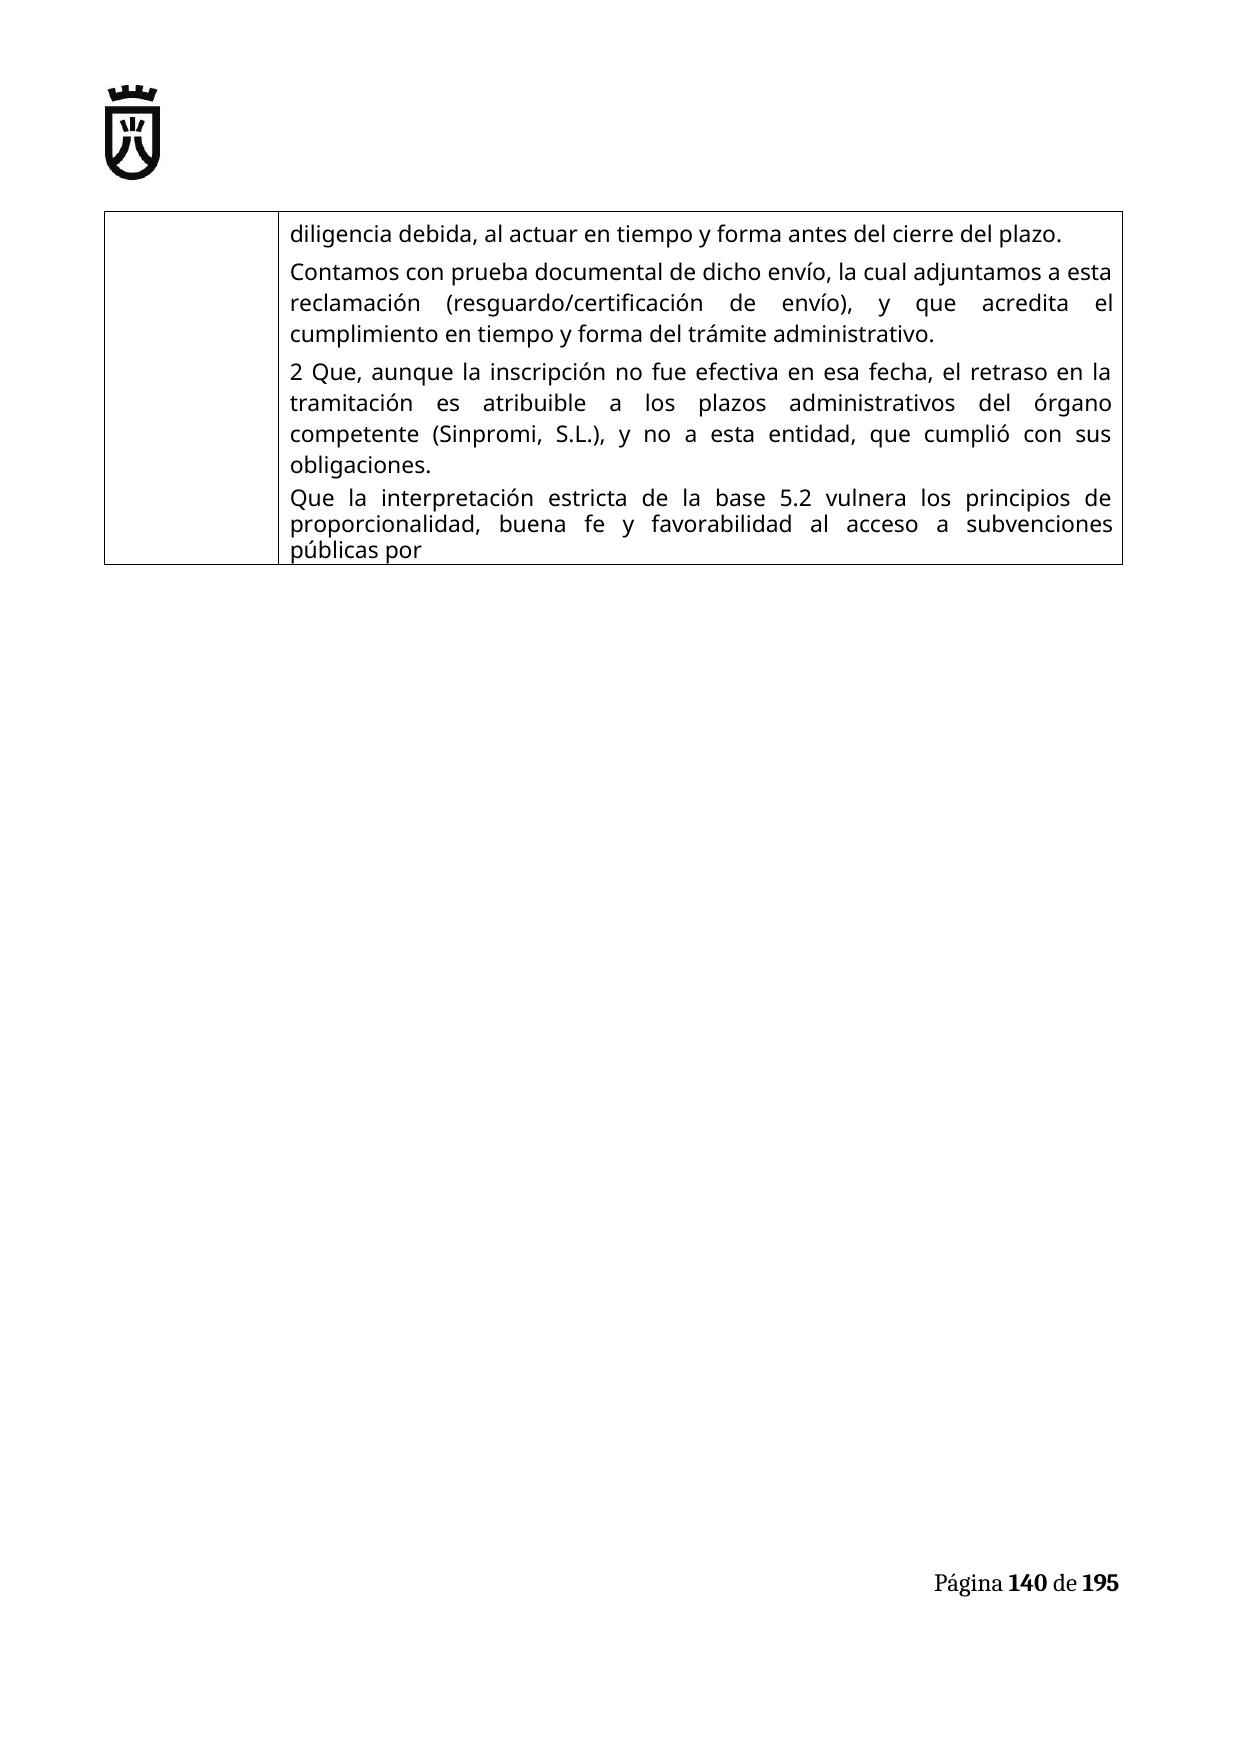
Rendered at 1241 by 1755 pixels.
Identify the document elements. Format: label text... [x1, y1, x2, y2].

table_cell [105, 212, 278, 564]
table_cell diligencia debida, al actuar en tiempo y forma antes del cierre del plazo. Contamos con prueba documental de dicho envío, la cual adjuntamos a esta reclamación (resguardo/certificación de envío), y que acredita el cumplimiento en tiempo y forma del trámite administrativo. 2 Que, aunque la inscripción no fue efectiva en esa fecha, el retraso en la tramitación es atribuible a los plazos administrativos del órgano competente (Sinpromi, S.L.), y no a esta entidad, que cumplió con sus obligaciones. Que la interpretación estricta de la base 5.2 vulnera los principios de proporcionalidad, buena fe y favorabilidad al acceso a subvenciones públicas por [279, 212, 1122, 564]
